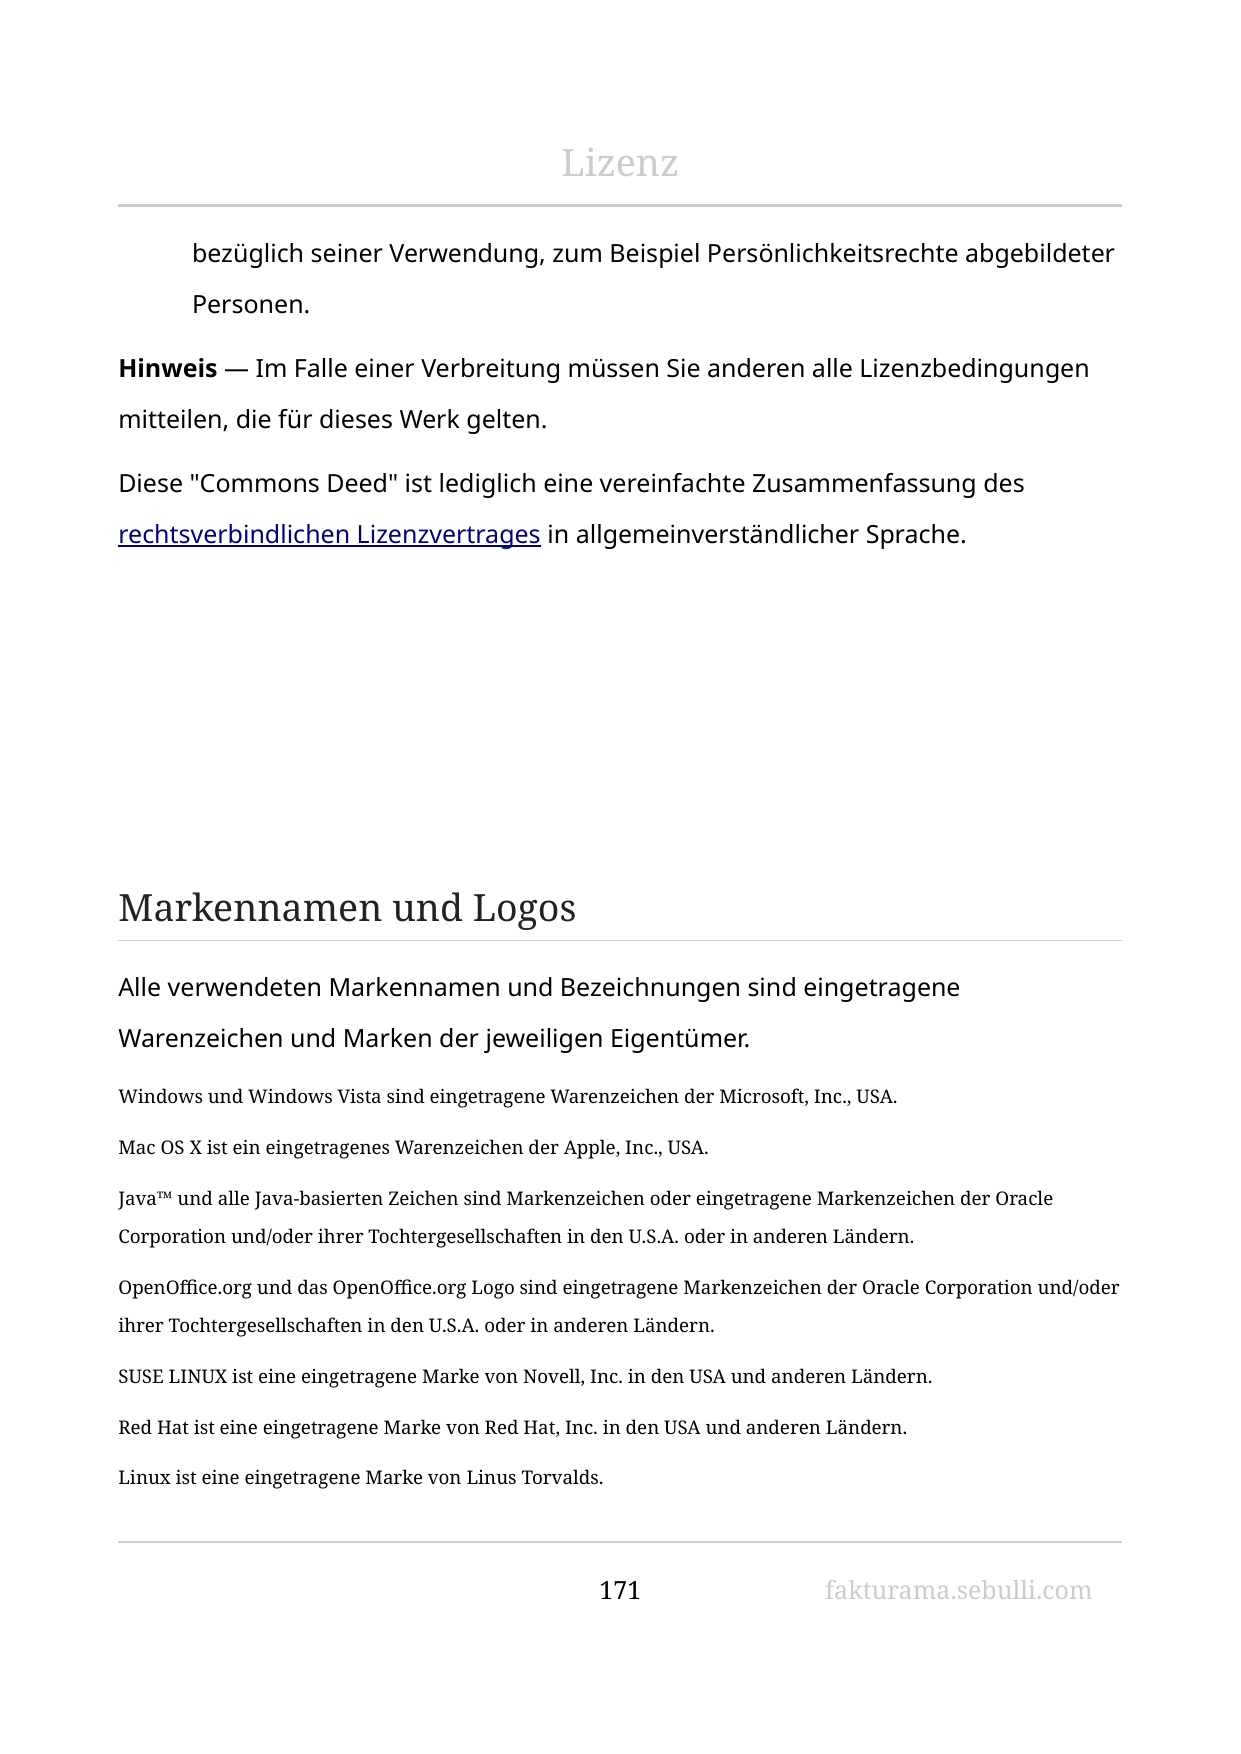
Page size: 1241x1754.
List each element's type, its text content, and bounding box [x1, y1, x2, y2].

text Hinweis — Im Falle einer Verbreitung müssen Sie anderen alle Lizenzbedingungen mitteilen, die für dieses Werk gelten. [118, 351, 1122, 436]
text Diese "Commons Deed" ist lediglich eine vereinfachte Zusammenfassung des rechtsverbindlichen Lizenzvertrages in allgemeinverständlicher Sprache. [118, 465, 1122, 550]
text Java™ und alle Java-basierten Zeichen sind Markenzeichen oder eingetragene Markenzeichen der Oracle Corporation und/oder ihrer Tochtergesellschaften in den U.S.A. oder in anderen Ländern. [118, 1185, 1122, 1249]
list bezüglich seiner Verwendung, zum Beispiel Persönlichkeitsrechte abgebildeter Personen. [162, 236, 1122, 321]
text Alle verwendeten Markennamen und Bezeichnungen sind eingetragene Warenzeichen und Marken der jeweiligen Eigentümer. [118, 969, 1122, 1054]
text OpenOffice.org und das OpenOffice.org Logo sind eingetragene Markenzeichen der Oracle Corporation und/oder ihrer Tochtergesellschaften in den U.S.A. oder in anderen Ländern. [118, 1274, 1122, 1338]
text SUSE LINUX ist eine eingetragene Marke von Novell, Inc. in den USA und anderen Ländern. [118, 1363, 1122, 1389]
subtitle Markennamen und Logos [118, 881, 1122, 940]
text Linux ist eine eingetragene Marke von Linus Torvalds. [118, 1465, 1122, 1490]
text Red Hat ist eine eingetragene Marke von Red Hat, Inc. in den USA und anderen Ländern. [118, 1414, 1122, 1439]
text Mac OS X ist ein eingetragenes Warenzeichen der Apple, Inc., USA. [118, 1134, 1122, 1160]
text Windows und Windows Vista sind eingetragene Warenzeichen der Microsoft, Inc., USA. [118, 1084, 1122, 1109]
